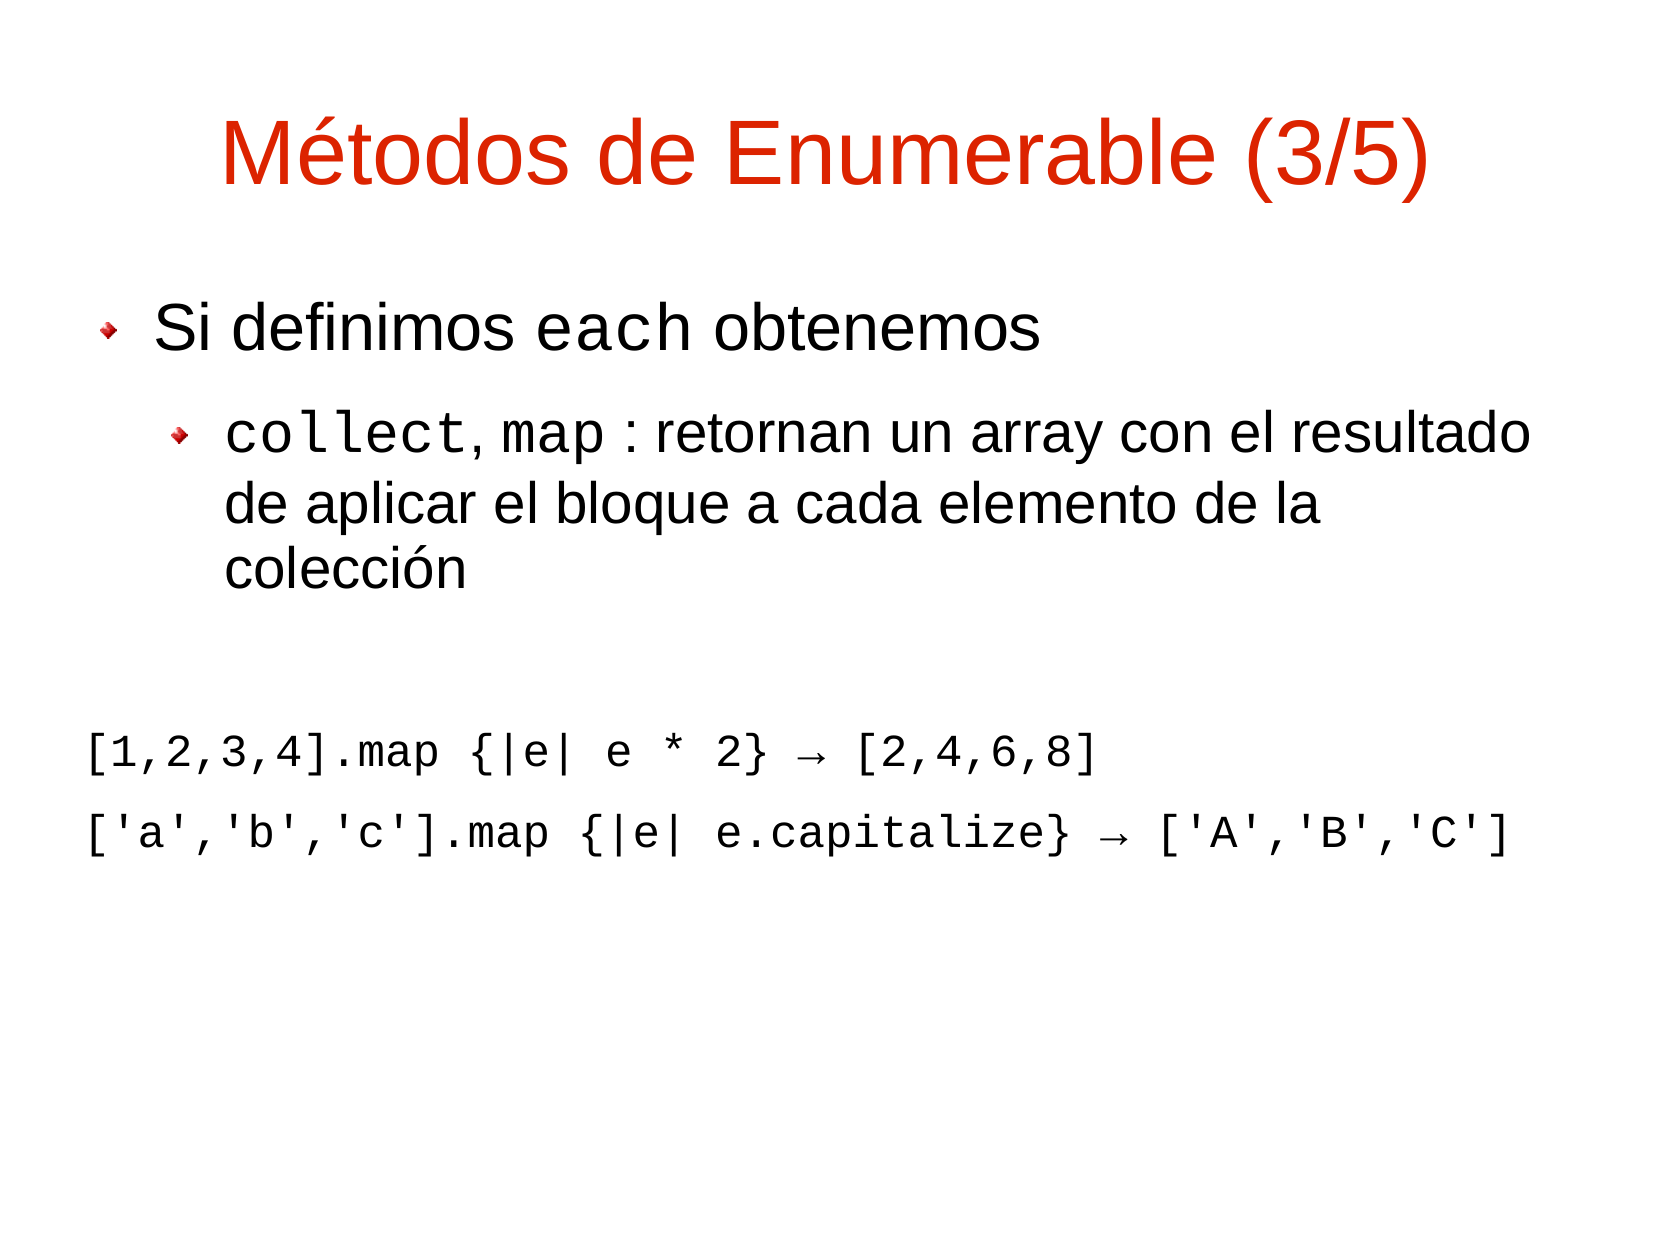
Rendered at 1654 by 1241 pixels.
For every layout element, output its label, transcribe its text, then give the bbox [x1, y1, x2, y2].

title Métodos de Enumerable (3/5) [82, 49, 1571, 257]
list Si definimos each obtenemos collect, map : retornan un array con el resultado de aplicar el bloque a cada elemento de la colección [1,2,3,4].map {|e| e * 2} → [2,4,6,8] ['a','b','c'].map {|e| e.capitalize} → ['A','B','C'] [82, 290, 1571, 1109]
